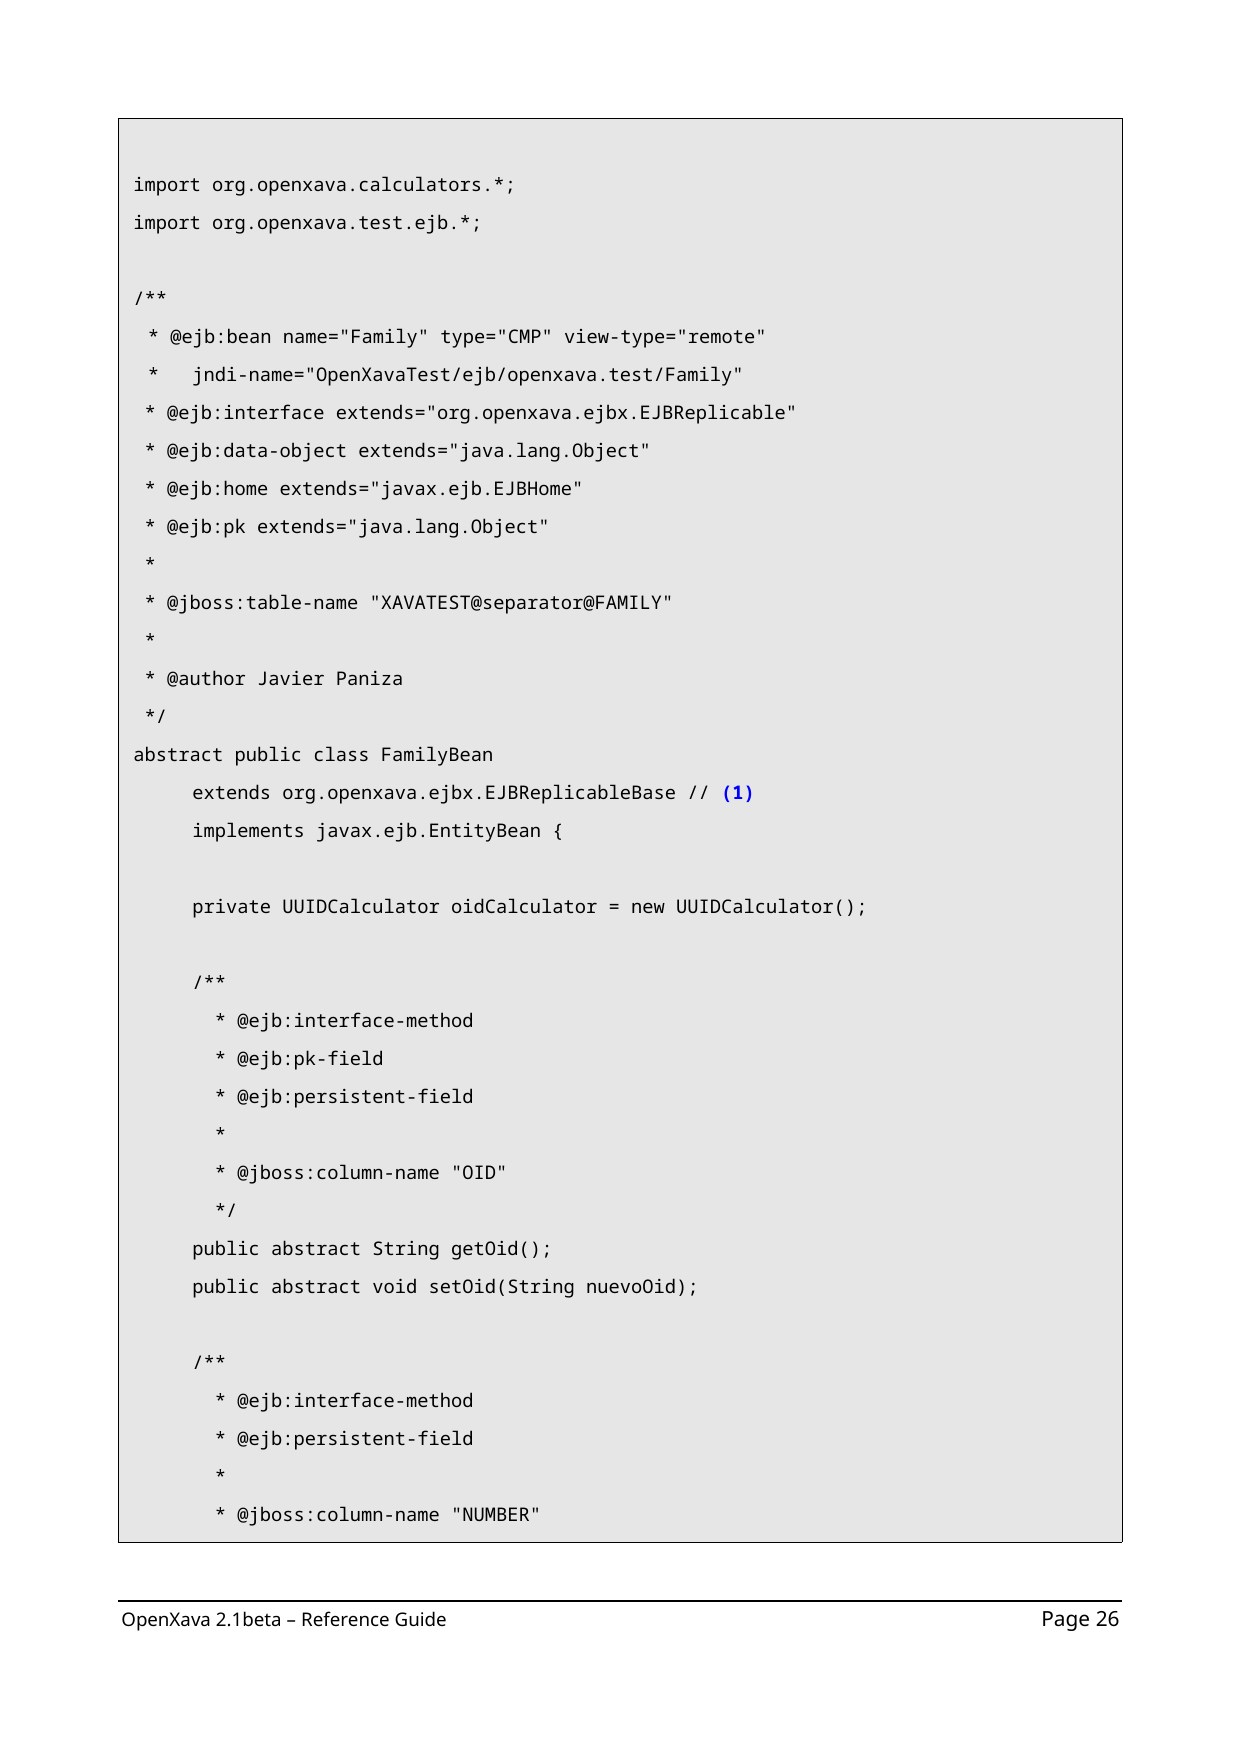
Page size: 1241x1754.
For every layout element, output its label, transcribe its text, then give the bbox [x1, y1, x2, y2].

text implements javax.ejb.EntityBean { [119, 802, 1122, 841]
text */ [119, 688, 1122, 726]
text extends org.openxava.ejbx.EJBReplicableBase // (1) [119, 764, 1122, 802]
text * @ejb:persistent-field [119, 1411, 1122, 1449]
list * jndi-name="OpenXavaTest/ejb/openxava.test/Family" [119, 346, 1122, 384]
text * [119, 612, 1122, 650]
text * @ejb:persistent-field [119, 1069, 1122, 1107]
text import org.openxava.calculators.*; [119, 156, 1122, 194]
text * [119, 1107, 1122, 1145]
text import org.openxava.test.ejb.*; [119, 194, 1122, 232]
text * @ejb:interface extends="org.openxava.ejbx.EJBReplicable" [119, 384, 1122, 422]
text * @author Javier Paniza [119, 650, 1122, 688]
text * @ejb:interface-method [119, 1373, 1122, 1411]
text */ [119, 1183, 1122, 1221]
text /** [119, 1335, 1122, 1373]
text abstract public class FamilyBean [119, 726, 1122, 764]
text * @jboss:column-name "OID" [119, 1145, 1122, 1183]
text * [119, 536, 1122, 574]
text * @ejb:home extends="javax.ejb.EJBHome" [119, 460, 1122, 498]
list * @ejb:bean name="Family" type="CMP" view-type="remote" [119, 308, 1122, 346]
text * @ejb:pk extends="java.lang.Object" [119, 498, 1122, 536]
text /** [119, 954, 1122, 993]
text * @ejb:pk-field [119, 1031, 1122, 1069]
text /** [119, 270, 1122, 308]
text * @jboss:table-name "XAVATEST@separator@FAMILY" [119, 574, 1122, 612]
text * @ejb:data-object extends="java.lang.Object" [119, 422, 1122, 460]
text private UUIDCalculator oidCalculator = new UUIDCalculator(); [119, 878, 1122, 917]
text * [119, 1449, 1122, 1487]
text * @ejb:interface-method [119, 993, 1122, 1031]
text public abstract String getOid(); [119, 1221, 1122, 1259]
text public abstract void setOid(String nuevoOid); [119, 1259, 1122, 1297]
text * @jboss:column-name "NUMBER" [119, 1487, 1122, 1542]
